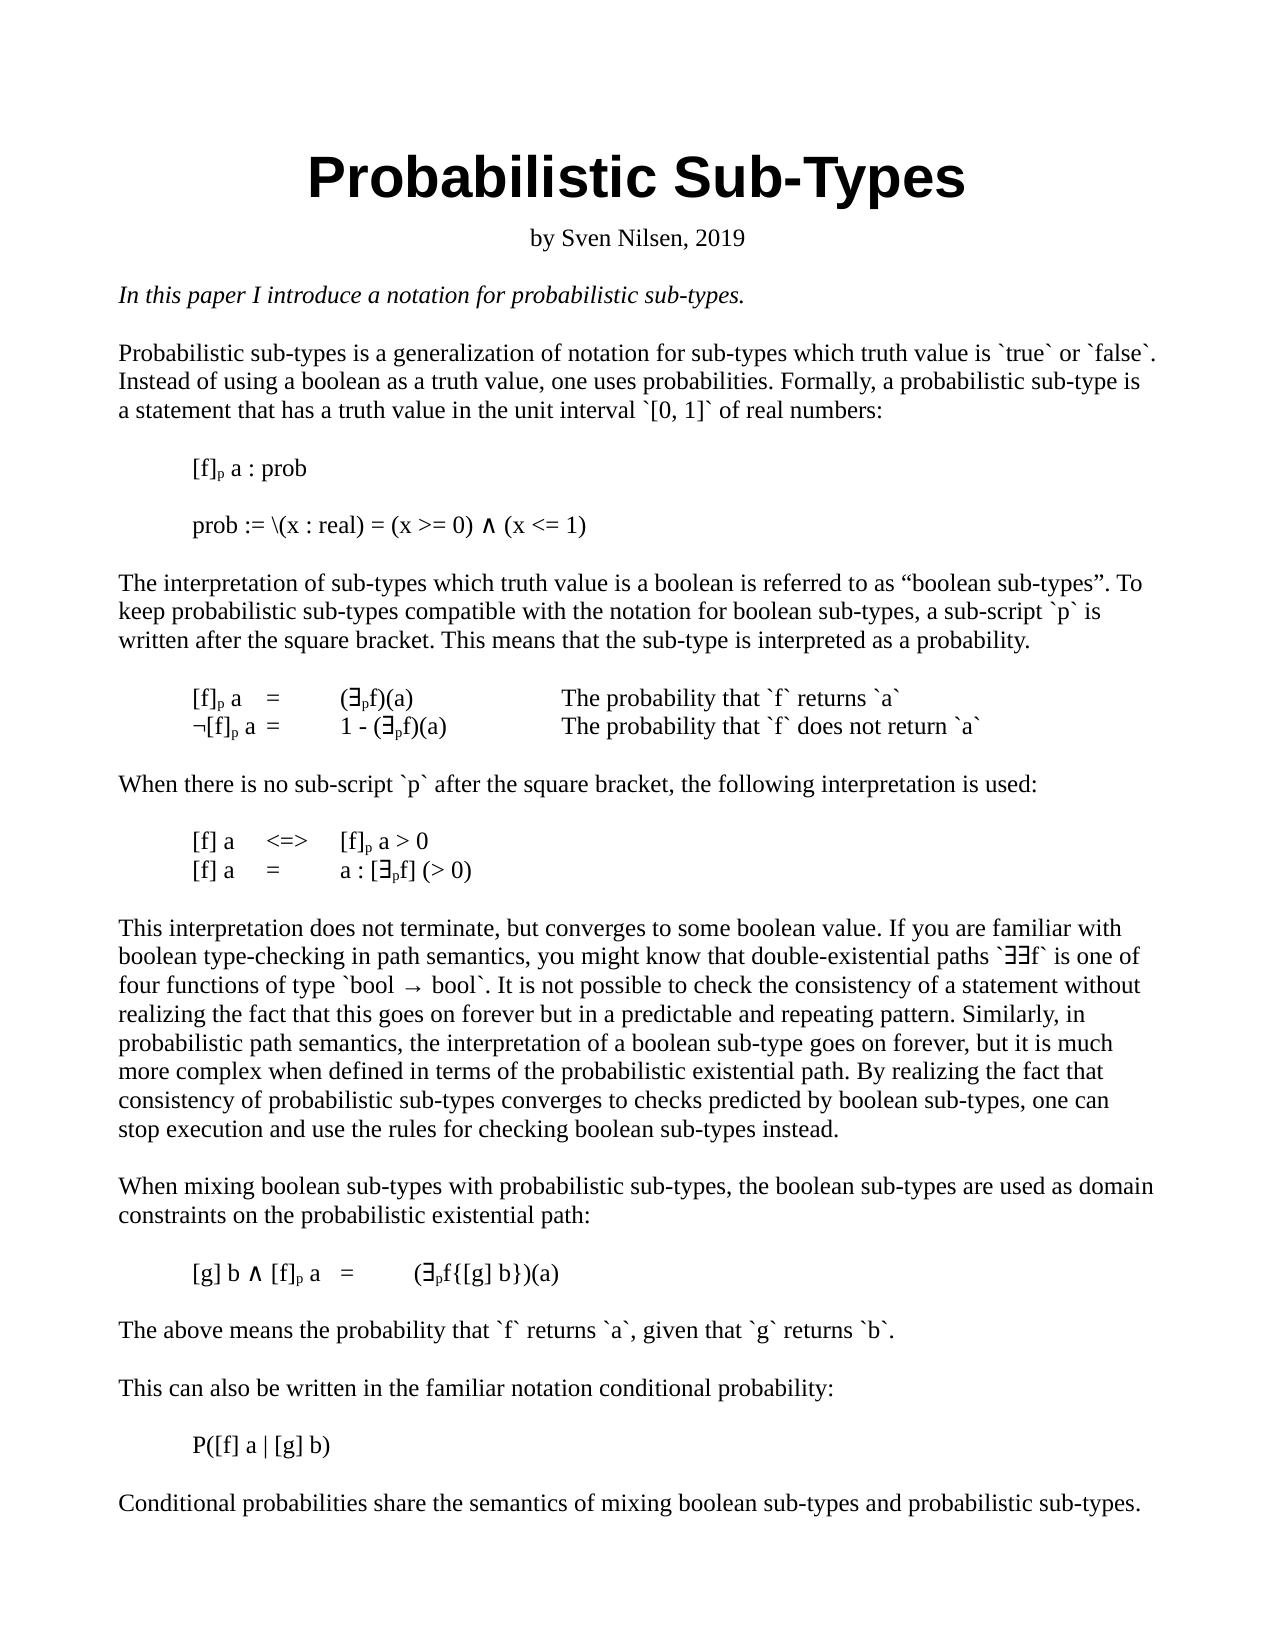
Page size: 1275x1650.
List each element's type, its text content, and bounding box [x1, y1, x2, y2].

text [f] a = a : [∃pf] (> 0) [118, 855, 1157, 884]
text This can also be written in the familiar notation conditional probability: [118, 1373, 1157, 1401]
text Probabilistic sub-types is a generalization of notation for sub-types which truth value is `true` or `false`. Instead of using a boolean as a truth value, one uses probabilities. Formally, a probabilistic sub-type is a statement that has a truth value in the unit interval `[0, 1]` of real numbers: [118, 338, 1157, 424]
text The interpretation of sub-types which truth value is a boolean is referred to as “boolean sub-types”. To keep probabilistic sub-types compatible with the notation for boolean sub-types, a sub-script `p` is written after the square bracket. This means that the sub-type is interpreted as a probability. [118, 568, 1157, 654]
text ¬[f]p a = 1 - (∃pf)(a) The probability that `f` does not return `a` [118, 711, 1157, 740]
text This interpretation does not terminate, but converges to some boolean value. If you are familiar with boolean type-checking in path semantics, you might know that double-existential paths `∃∃f` is one of four functions of type `bool → bool`. It is not possible to check the consistency of a statement without realizing the fact that this goes on forever but in a predictable and repeating pattern. Similarly, in probabilistic path semantics, the interpretation of a boolean sub-type goes on forever, but it is much more complex when defined in terms of the probabilistic existential path. By realizing the fact that consistency of probabilistic sub-types converges to checks predicted by boolean sub-types, one can stop execution and use the rules for checking boolean sub-types instead. [118, 913, 1157, 1143]
text When mixing boolean sub-types with probabilistic sub-types, the boolean sub-types are used as domain constraints on the probabilistic existential path: [118, 1171, 1157, 1229]
text [g] b ∧ [f]p a = (∃pf{[g] b})(a) [118, 1258, 1157, 1286]
text When there is no sub-script `p` after the square bracket, the following interpretation is used: [118, 769, 1157, 798]
text by Sven Nilsen, 2019 [118, 223, 1157, 251]
text The above means the probability that `f` returns `a`, given that `g` returns `b`. [118, 1315, 1157, 1344]
text [f]p a : prob [118, 453, 1157, 481]
text [f]p a = (∃pf)(a) The probability that `f` returns `a` [118, 683, 1157, 711]
text Conditional probabilities share the semantics of mixing boolean sub-types and probabilistic sub-types. [118, 1488, 1157, 1516]
text In this paper I introduce a notation for probabilistic sub-types. [118, 280, 1157, 309]
text [f] a <=> [f]p a > 0 [118, 826, 1157, 855]
text prob := \(x : real) = (x >= 0) ∧ (x <= 1) [118, 510, 1157, 539]
title Probabilistic Sub-Types [118, 143, 1157, 210]
text P([f] a | [g] b) [118, 1430, 1157, 1459]
